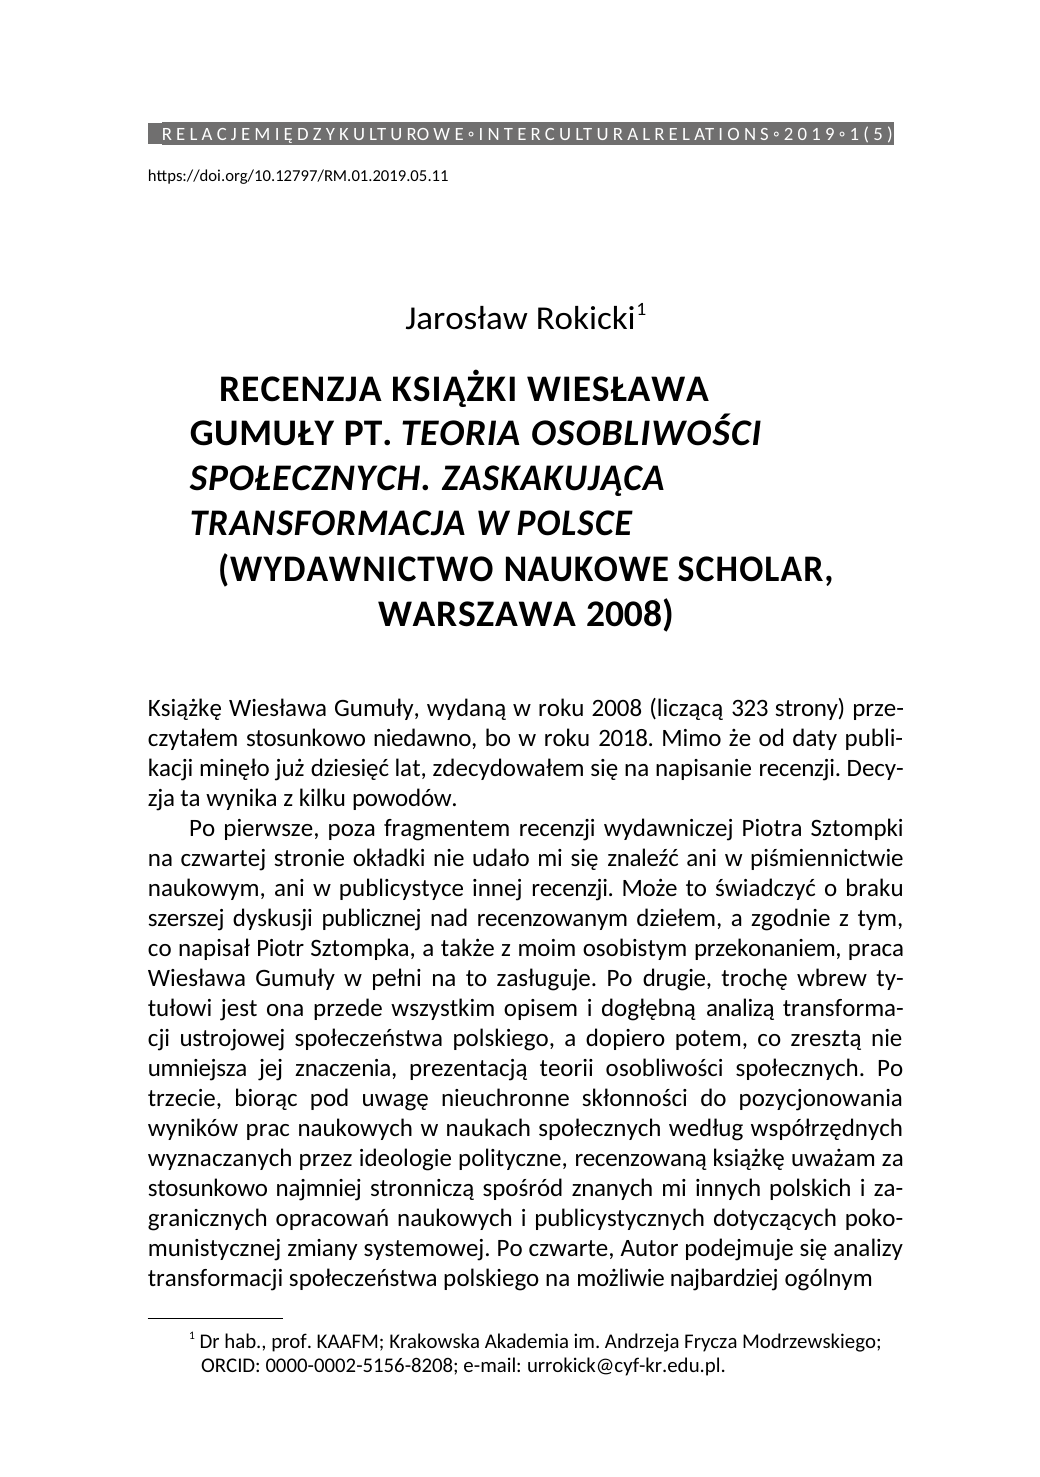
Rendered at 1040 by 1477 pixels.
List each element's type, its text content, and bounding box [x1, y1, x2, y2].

text RECENZJA KSIĄŻKI WIESŁAWA GUMUŁY PT. TEORIA OSOBLIWOŚCI SPOŁECZNYCH. ZASKAKUJĄCA TRANSFORMACJA W POLSCE [189, 365, 863, 545]
subtitle Jarosław Rokicki1 [201, 297, 850, 337]
text R E L A C J E M I Ę D Z Y K U LT U RO W E ◦ I N T E R C U LT U R A L R E L AT I O N S ◦ 2 0 1 9 ◦ 1 ( 5 ) [148, 122, 941, 145]
text Książkę Wiesława Gumuły, wydaną w roku 2008 (liczącą 323 strony) prze- czytałem stosunkowo niedawno, bo w roku 2018. Mimo że od daty publi- kacji minęło już dziesięć lat, zdecydowałem się na napisanie recenzji. Decy- zja ta wynika z kilku powodów. [148, 692, 904, 812]
text https://doi.org/10.12797/RM.01.2019.05.11 [148, 165, 941, 186]
subtitle (WYDAWNICTWO NAUKOWE SCHOLAR, WARSZAWA 2008) [201, 546, 850, 636]
text 1 Dr hab., prof. KAAFM; Krakowska Akademia im. Andrzeja Frycza Modrzewskiego; ORCID: 0000-0002-5156-8208; e-mail: urrokick@cyf-kr.edu.pl. [189, 1328, 893, 1378]
text Po pierwsze, poza fragmentem recenzji wydawniczej Piotra Sztompki na czwartej stronie okładki nie udało mi się znaleźć ani w piśmiennictwie naukowym, ani w publicystyce innej recenzji. Może to świadczyć o braku szerszej dyskusji publicznej nad recenzowanym dziełem, a zgodnie z tym, co napisał Piotr Sztompka, a także z moim osobistym przekonaniem, praca Wiesława Gumuły w pełni na to zasługuje. Po drugie, trochę wbrew ty- tułowi jest ona przede wszystkim opisem i dogłębną analizą transforma- cji ustrojowej społeczeństwa polskiego, a dopiero potem, co zresztą nie umniejsza jej znaczenia, prezentacją teorii osobliwości społecznych. Po trzecie, biorąc pod uwagę nieuchronne skłonności do pozycjonowania wyników prac naukowych w naukach społecznych według współrzędnych wyznaczanych przez ideologie polityczne, recenzowaną książkę uważam za stosunkowo najmniej stronniczą spośród znanych mi innych polskich i za- granicznych opracowań naukowych i publicystycznych dotyczących poko- munistycznej zmiany systemowej. Po czwarte, Autor podejmuje się analizy transformacji społeczeństwa polskiego na możliwie najbardziej ogólnym [148, 813, 904, 1293]
